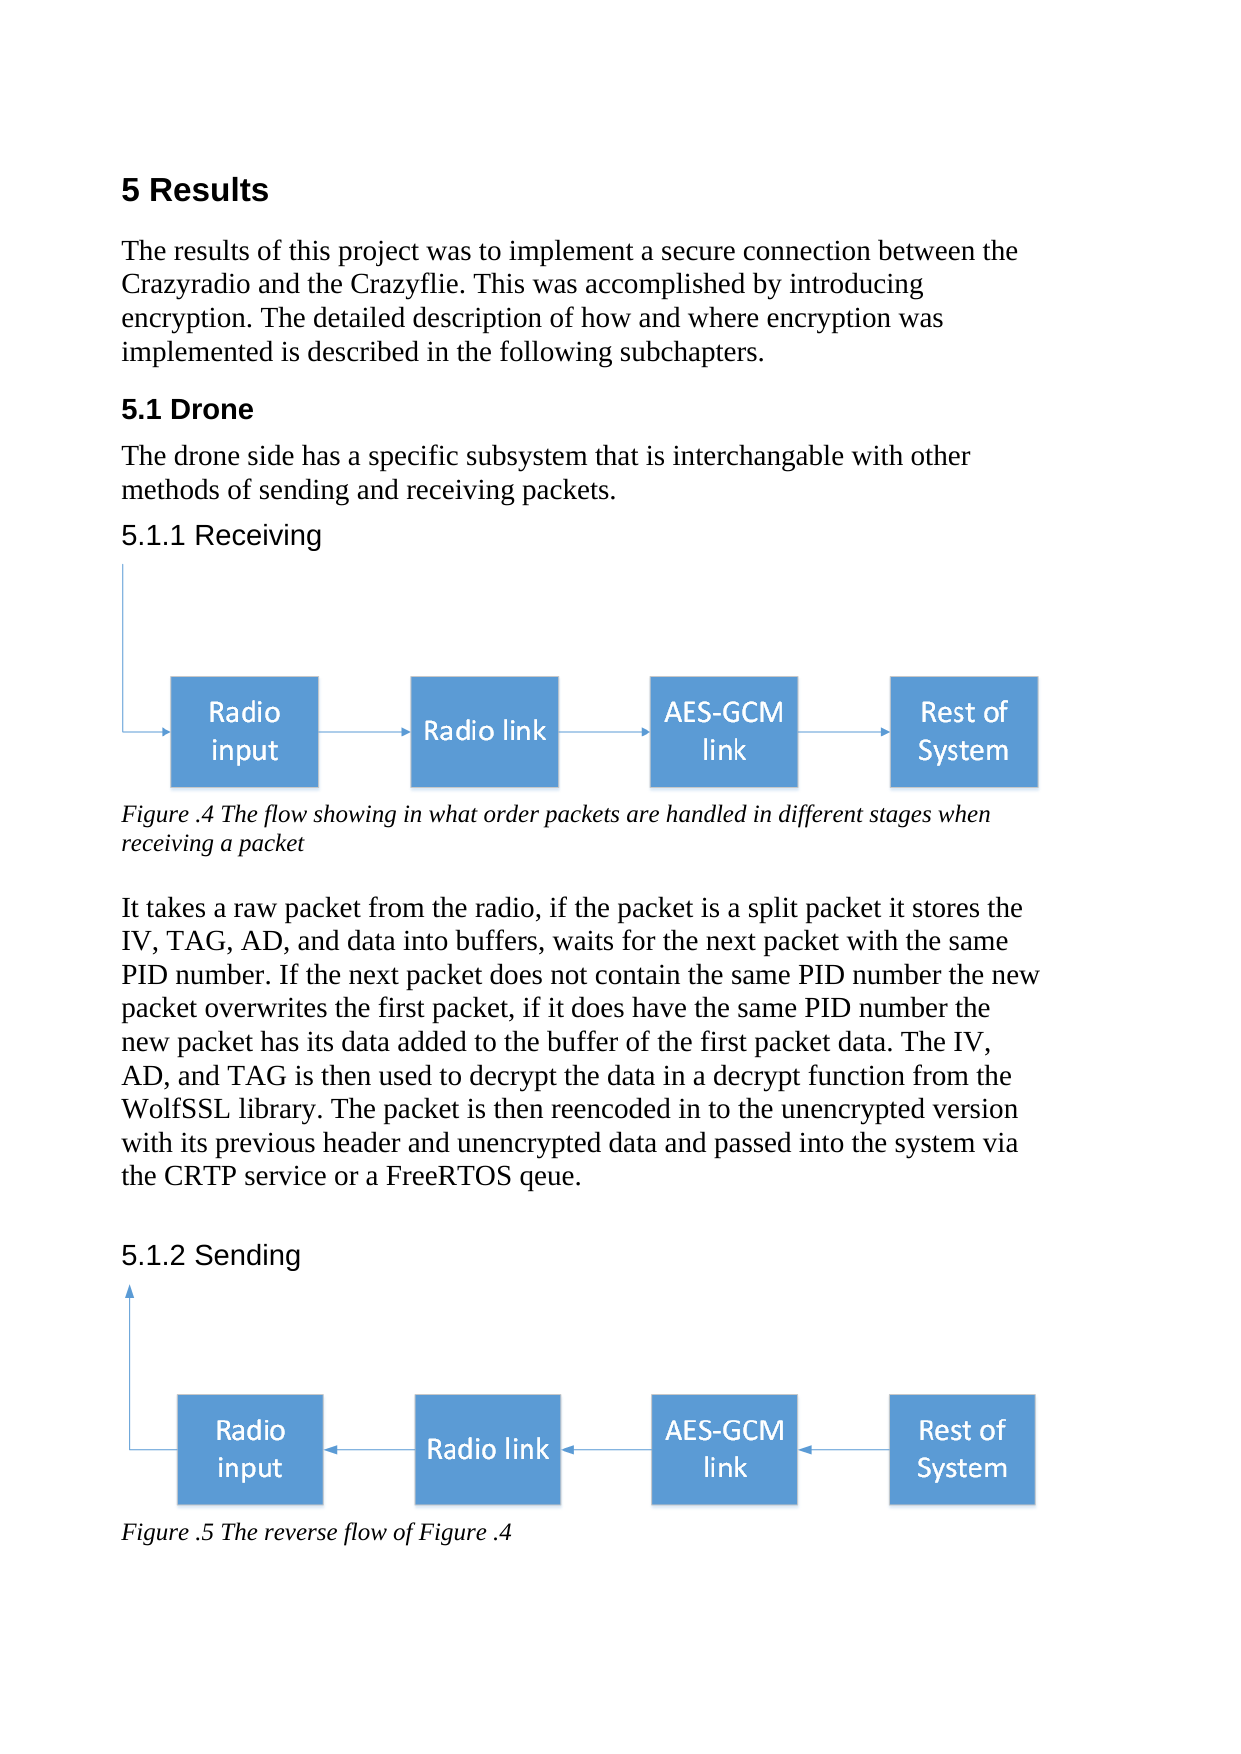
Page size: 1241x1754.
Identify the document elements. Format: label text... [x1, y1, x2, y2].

subtitle Sending [121, 1238, 1042, 1271]
picture [121, 1283, 1043, 1512]
subtitle Results [121, 170, 1042, 208]
text Figure .5 The reverse flow of Figure .4 [121, 1512, 1042, 1546]
text Figure .4 The flow showing in what order packets are handled in different stages when receiving a packet [121, 794, 1042, 856]
picture [121, 563, 1043, 794]
subtitle Receiving [121, 518, 1042, 551]
text The results of this project was to implement a secure connection between the Crazyradio and the Crazyflie. This was accomplished by introducing encryption. The detailed description of how and where encryption was implemented is described in the following subchapters. [121, 233, 1042, 367]
subtitle Drone [121, 392, 1042, 426]
text It takes a raw packet from the radio, if the packet is a split packet it stores the IV, TAG, AD, and data into buffers, waits for the next packet with the same PID number. If the next packet does not contain the same PID number the new packet overwrites the first packet, if it does have the same PID number the new packet has its data added to the buffer of the first packet data. The IV, AD, and TAG is then used to decrypt the data in a decrypt function from the WolfSSL library. The packet is then reencoded in to the unencrypted version with its previous header and unencrypted data and passed into the system via the CRTP service or a FreeRTOS qeue. [121, 890, 1042, 1192]
text The drone side has a specific subsystem that is interchangable with other methods of sending and receiving packets. [121, 438, 1042, 505]
